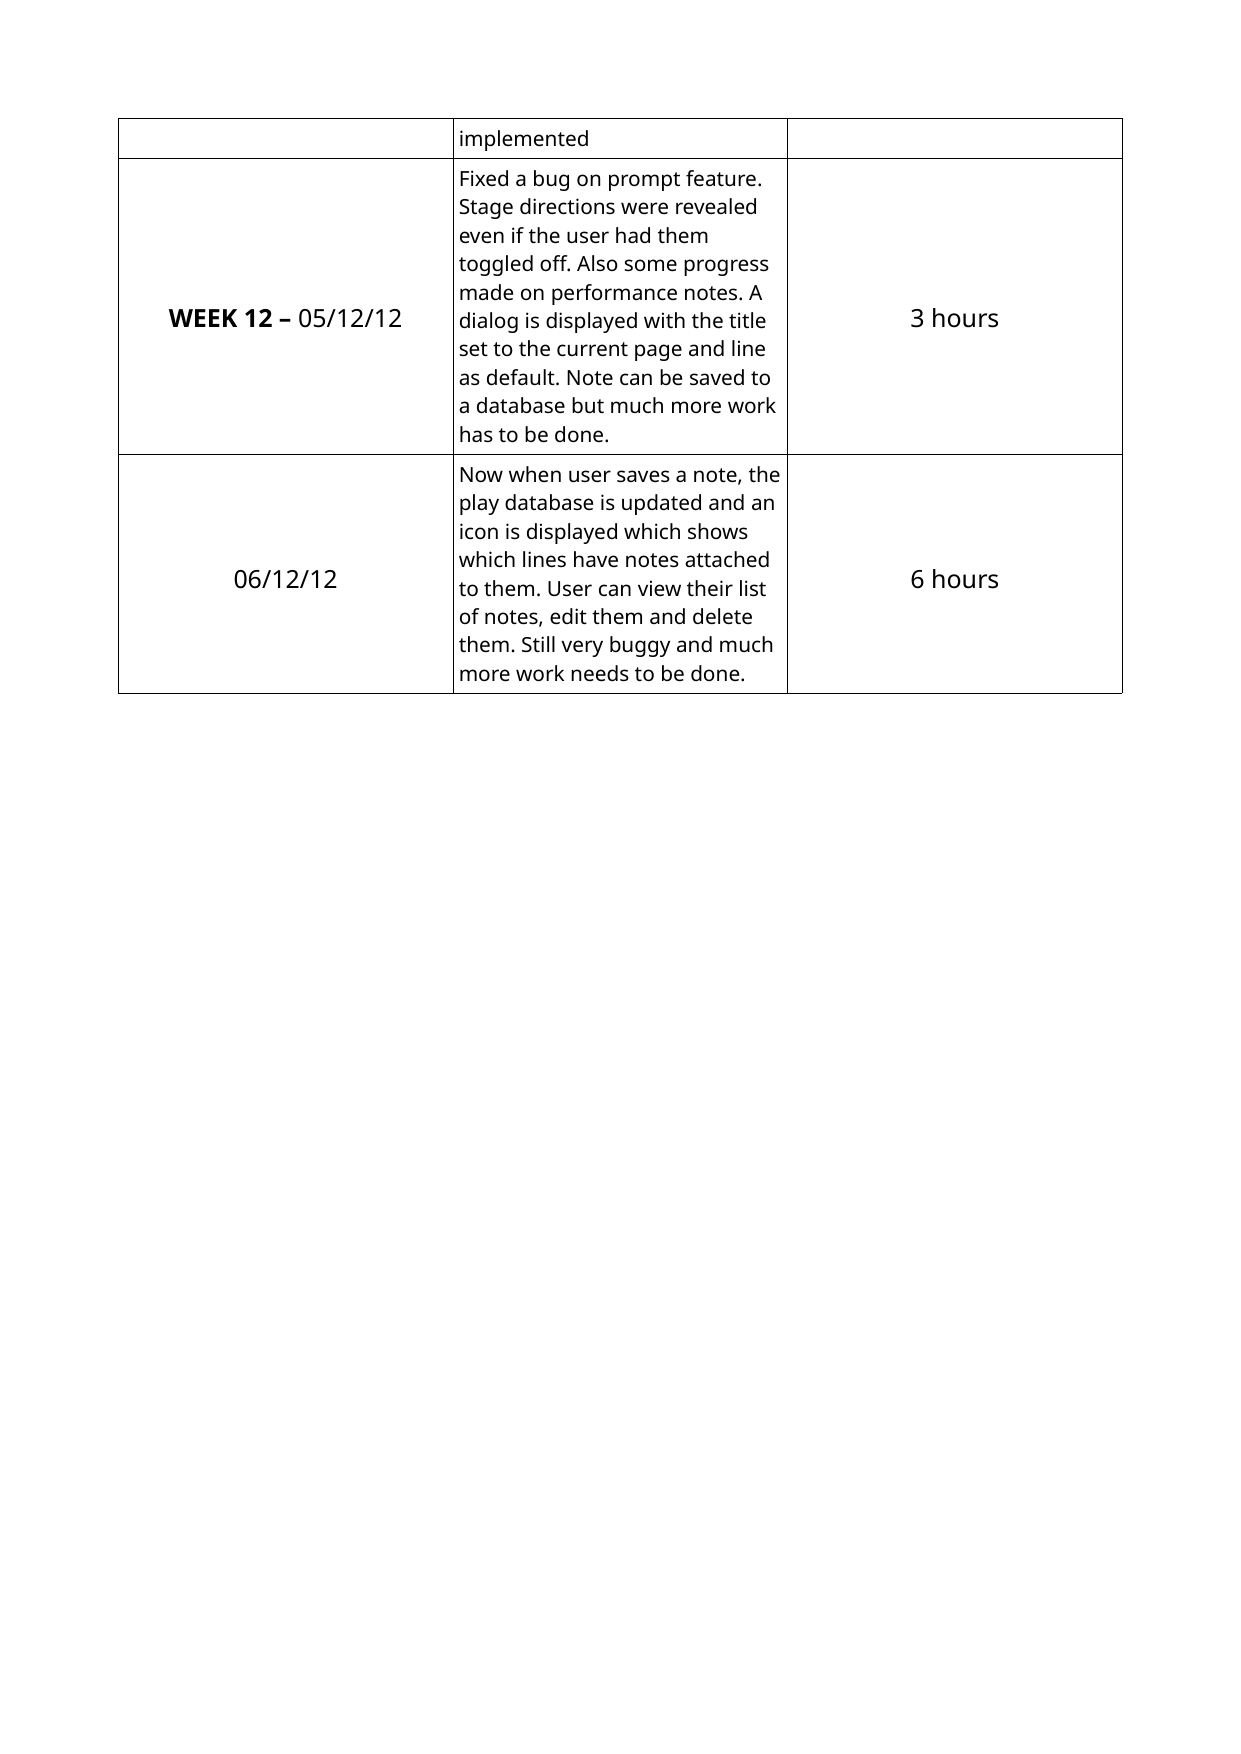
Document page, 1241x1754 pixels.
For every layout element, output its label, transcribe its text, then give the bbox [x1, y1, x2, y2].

table_cell 3 hours [788, 159, 1122, 454]
table_cell 06/12/12 [119, 455, 453, 693]
table_cell Fixed a bug on prompt feature. Stage directions were revealed even if the user had them toggled off. Also some progress made on performance notes. A dialog is displayed with the title set to the current page and line as default. Note can be saved to a database but much more work has to be done. [454, 159, 787, 454]
table_cell WEEK 12 – 05/12/12 [119, 159, 453, 454]
table_cell [788, 119, 1122, 158]
table_cell 6 hours [788, 455, 1122, 693]
table_cell implemented [454, 119, 787, 158]
table_cell [119, 119, 453, 158]
table_cell Now when user saves a note, the play database is updated and an icon is displayed which shows which lines have notes attached to them. User can view their list of notes, edit them and delete them. Still very buggy and much more work needs to be done. [454, 455, 787, 693]
